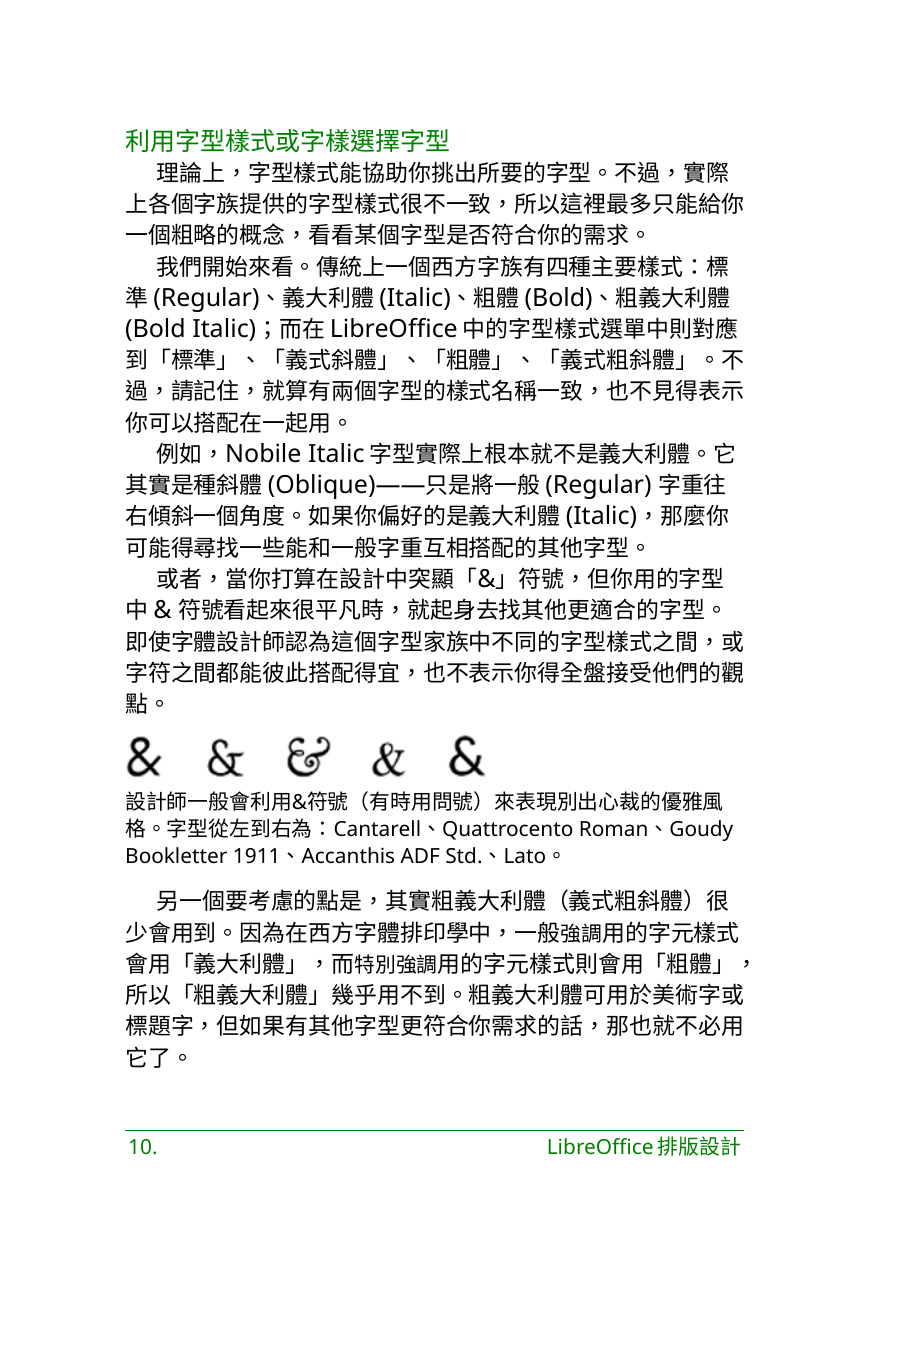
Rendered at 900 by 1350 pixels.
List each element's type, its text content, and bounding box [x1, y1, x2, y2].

picture [125, 734, 488, 778]
subtitle 利用字型樣式或字樣選擇字型 [125, 125, 744, 156]
text 我們開始來看。傳統上一個西方字族有四種主要樣式：標準 (Regular)、義大利體 (Italic)、粗體 (Bold)、粗義大利體 (Bold Italic)；而在LibreOffice中的字型樣式選單中則對應到「標準」、「義式斜體」、「粗體」、「義式粗斜體」。不過，請記住，就算有兩個字型的樣式名稱一致，也不見得表示你可以搭配在一起用。 [125, 250, 744, 437]
table_cell 設計師一般會利用&符號（有時用問號）來表現別出心裁的優雅風格。字型從左到右為：Cantarell、Quattrocento Roman、Goudy Bookletter 1911、Accanthis ADF Std.、Lato。 [125, 780, 744, 869]
text 另一個要考慮的點是，其實粗義大利體（義式粗斜體）很少會用到。因為在西方字體排印學中，一般強調用的字元樣式會用「義大利體」，而特別強調用的字元樣式則會用「粗體」，所以「粗義大利體」幾乎用不到。粗義大利體可用於美術字或標題字，但如果有其他字型更符合你需求的話，那也就不必用它了。 [125, 885, 744, 1072]
table_header [125, 734, 744, 780]
text 或者，當你打算在設計中突顯「&」符號，但你用的字型中 & 符號看起來很平凡時，就起身去找其他更適合的字型。即使字體設計師認為這個字型家族中不同的字型樣式之間，或字符之間都能彼此搭配得宜，也不表示你得全盤接受他們的觀點。 [125, 562, 744, 719]
text 理論上，字型樣式能協助你挑出所要的字型。不過，實際上各個字族提供的字型樣式很不一致，所以這裡最多只能給你一個粗略的概念，看看某個字型是否符合你的需求。 [125, 156, 744, 250]
text 例如，Nobile Italic字型實際上根本就不是義大利體。它其實是種斜體 (Oblique)——只是將一般 (Regular) 字重往右傾斜一個角度。如果你偏好的是義大利體 (Italic)，那麼你可能得尋找一些能和一般字重互相搭配的其他字型。 [125, 437, 744, 562]
